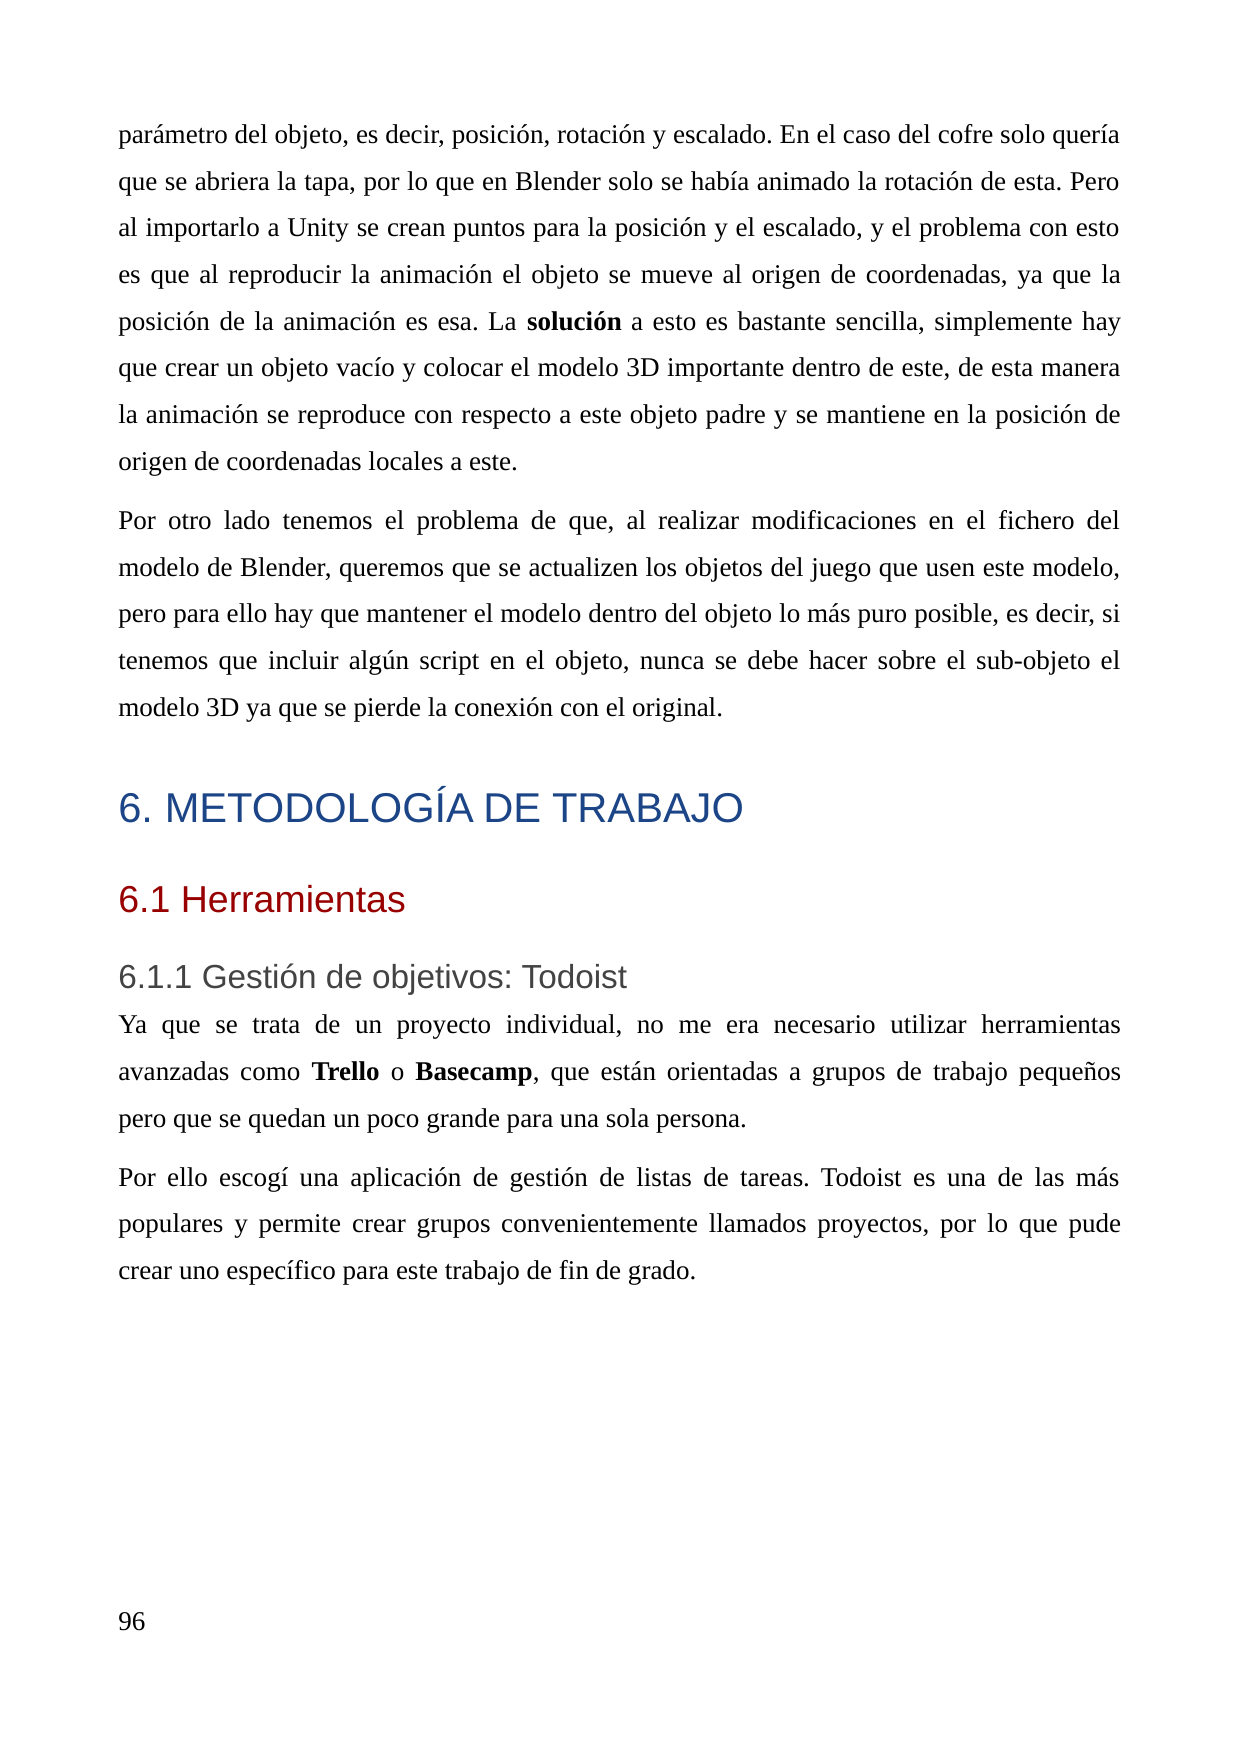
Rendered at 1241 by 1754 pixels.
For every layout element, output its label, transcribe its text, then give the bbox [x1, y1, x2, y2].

subtitle METODOLOGÍA DE TRABAJO [118, 783, 1122, 831]
subtitle Herramientas [118, 877, 1122, 920]
text Por ello escogí una aplicación de gestión de listas de tareas. Todoist es una de las más populares y permite crear grupos convenientemente llamados proyectos, por lo que pude crear uno específico para este trabajo de fin de grado. [118, 1161, 1122, 1285]
text parámetro del objeto, es decir, posición, rotación y escalado. En el caso del cofre solo quería que se abriera la tapa, por lo que en Blender solo se había animado la rotación de esta. Pero al importarlo a Unity se crean puntos para la posición y el escalado, y el problema con esto es que al reproducir la animación el objeto se mueve al origen de coordenadas, ya que la posición de la animación es esa. La solución a esto es bastante sencilla, simplemente hay que crear un objeto vacío y colocar el modelo 3D importante dentro de este, de esta manera la animación se reproduce con respecto a este objeto padre y se mantiene en la posición de origen de coordenadas locales a este. [118, 118, 1122, 476]
text Por otro lado tenemos el problema de que, al realizar modificaciones en el fichero del modelo de Blender, queremos que se actualizen los objetos del juego que usen este modelo, pero para ello hay que mantener el modelo dentro del objeto lo más puro posible, es decir, si tenemos que incluir algún script en el objeto, nunca se debe hacer sobre el sub-objeto el modelo 3D ya que se pierde la conexión con el original. [118, 504, 1122, 722]
subtitle Gestión de objetivos: Todoist [118, 957, 1122, 996]
text Ya que se trata de un proyecto individual, no me era necesario utilizar herramientas avanzadas como Trello o Basecamp, que están orientadas a grupos de trabajo pequeños pero que se quedan un poco grande para una sola persona. [118, 1008, 1122, 1133]
